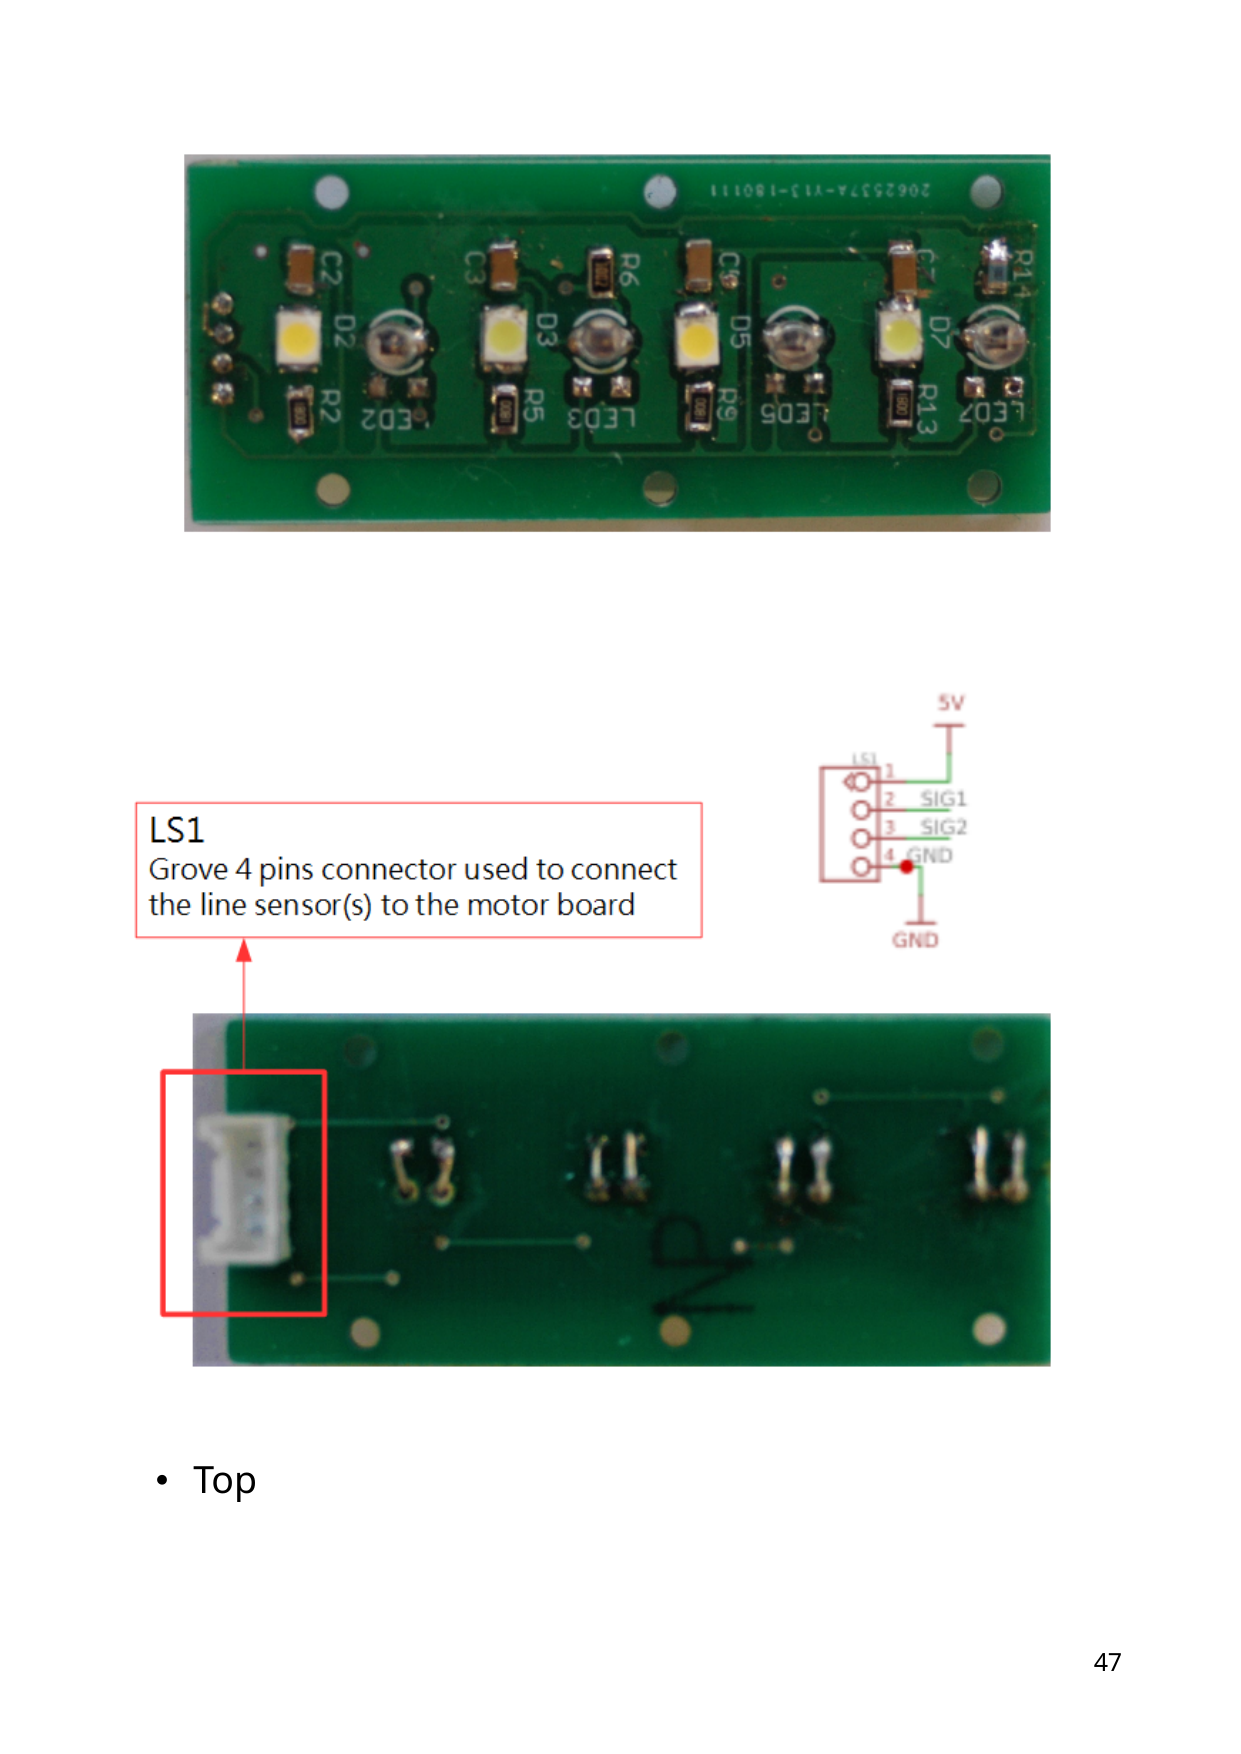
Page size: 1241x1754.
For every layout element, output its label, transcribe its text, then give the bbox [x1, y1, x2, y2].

picture [59, 109, 1182, 1391]
list Top [156, 1453, 1122, 1504]
